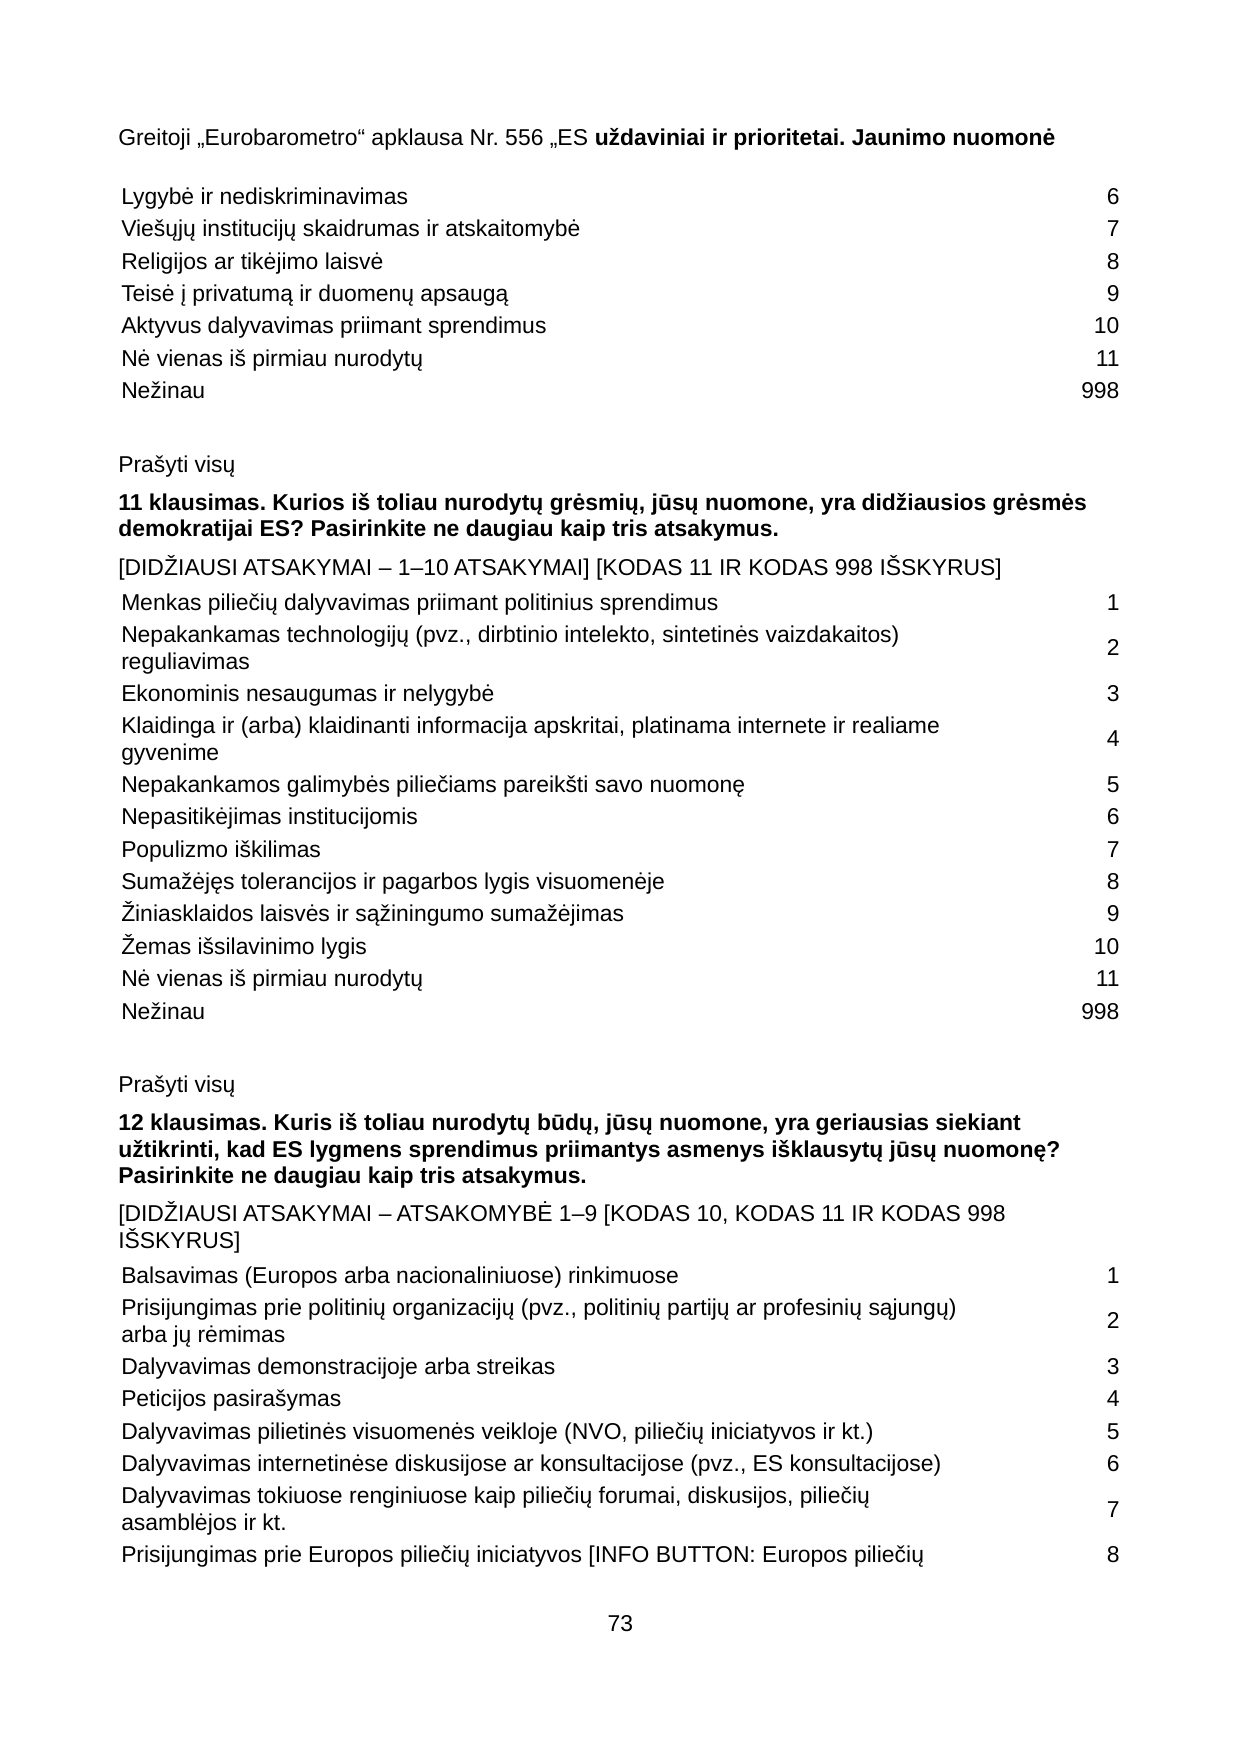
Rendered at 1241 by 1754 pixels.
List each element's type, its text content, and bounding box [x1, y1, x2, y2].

text Prašyti visų [118, 1071, 1122, 1097]
table_cell 7 [986, 833, 1122, 865]
table_cell 9 [986, 898, 1122, 930]
table_cell 2 [986, 618, 1122, 677]
table_cell Prisijungimas prie Europos piliečių iniciatyvos [INFO BUTTON: Europos piliečių [118, 1538, 986, 1570]
table_cell Lygybė ir nediskriminavimas [118, 180, 986, 212]
table_cell Viešųjų institucijų skaidrumas ir atskaitomybė [118, 212, 986, 245]
table_cell Žiniasklaidos laisvės ir sąžiningumo sumažėjimas [118, 898, 986, 930]
table_cell Klaidinga ir (arba) klaidinanti informacija apskritai, platinama internete ir realiame gyvenime [118, 709, 986, 768]
table_header 1 [986, 1259, 1122, 1291]
table_cell Nepasitikėjimas institucijomis [118, 800, 986, 833]
table_cell 8 [986, 1538, 1122, 1570]
text [DIDŽIAUSI ATSAKYMAI – ATSAKOMYBĖ 1–9 [KODAS 10, KODAS 11 IR KODAS 998 IŠSKYRUS] [118, 1200, 1122, 1253]
table_cell 4 [986, 709, 1122, 768]
table_cell Peticijos pasirašymas [118, 1382, 986, 1415]
table_cell Ekonominis nesaugumas ir nelygybė [118, 677, 986, 709]
table_cell 6 [986, 800, 1122, 833]
table_cell 4 [986, 1382, 1122, 1415]
table_cell 10 [986, 310, 1122, 342]
table_cell 3 [986, 677, 1122, 709]
text 11 klausimas. Kurios iš toliau nurodytų grėsmių, jūsų nuomone, yra didžiausios grėsmės demokratijai ES? Pasirinkite ne daugiau kaip tris atsakymus. [118, 489, 1122, 542]
table_cell Nepakankamos galimybės piliečiams pareikšti savo nuomonę [118, 768, 986, 800]
table_cell Sumažėjęs tolerancijos ir pagarbos lygis visuomenėje [118, 865, 986, 897]
table_cell 11 [986, 962, 1122, 994]
table_cell 5 [986, 1415, 1122, 1447]
table_cell 6 [986, 1447, 1122, 1479]
table_cell 2 [986, 1291, 1122, 1350]
table_cell Dalyvavimas demonstracijoje arba streikas [118, 1350, 986, 1382]
table_cell Teisė į privatumą ir duomenų apsaugą [118, 277, 986, 309]
table_cell 10 [986, 930, 1122, 962]
text [DIDŽIAUSI ATSAKYMAI – 1–10 ATSAKYMAI] [KODAS 11 IR KODAS 998 IŠSKYRUS] [118, 554, 1122, 580]
table_cell 11 [986, 342, 1122, 374]
table_cell 9 [986, 277, 1122, 309]
table_header 1 [986, 586, 1122, 618]
table_cell 5 [986, 768, 1122, 800]
table_cell Prisijungimas prie politinių organizacijų (pvz., politinių partijų ar profesinių sąjungų) arba jų rėmimas [118, 1291, 986, 1350]
text Prašyti visų [118, 451, 1122, 477]
table_cell 8 [986, 245, 1122, 277]
text 12 klausimas. Kuris iš toliau nurodytų būdų, jūsų nuomone, yra geriausias siekiant užtikrinti, kad ES lygmens sprendimus priimantys asmenys išklausytų jūsų nuomonę? Pasirinkite ne daugiau kaip tris atsakymus. [118, 1109, 1122, 1188]
table_header Balsavimas (Europos arba nacionaliniuose) rinkimuose [118, 1259, 986, 1291]
table_cell 6 [986, 180, 1122, 212]
table_cell Nė vienas iš pirmiau nurodytų [118, 962, 986, 994]
table_cell Nežinau [118, 374, 986, 407]
table_cell 7 [986, 1480, 1122, 1538]
table_cell Nepakankamas technologijų (pvz., dirbtinio intelekto, sintetinės vaizdakaitos) reguliavimas [118, 618, 986, 677]
table_cell Dalyvavimas pilietinės visuomenės veikloje (NVO, piliečių iniciatyvos ir kt.) [118, 1415, 986, 1447]
table_cell Dalyvavimas internetinėse diskusijose ar konsultacijose (pvz., ES konsultacijose) [118, 1447, 986, 1479]
table_cell Nė vienas iš pirmiau nurodytų [118, 342, 986, 374]
table_cell 7 [986, 212, 1122, 245]
table_cell 998 [986, 995, 1122, 1027]
table_cell Dalyvavimas tokiuose renginiuose kaip piliečių forumai, diskusijos, piliečių asamblėjos ir kt. [118, 1480, 986, 1538]
table_cell 8 [986, 865, 1122, 897]
table_cell Populizmo iškilimas [118, 833, 986, 865]
table_cell Religijos ar tikėjimo laisvė [118, 245, 986, 277]
table_cell Žemas išsilavinimo lygis [118, 930, 986, 962]
table_cell 3 [986, 1350, 1122, 1382]
table_cell Aktyvus dalyvavimas priimant sprendimus [118, 310, 986, 342]
table_cell Nežinau [118, 995, 986, 1027]
table_cell 998 [986, 374, 1122, 407]
table_header Menkas piliečių dalyvavimas priimant politinius sprendimus [118, 586, 986, 618]
